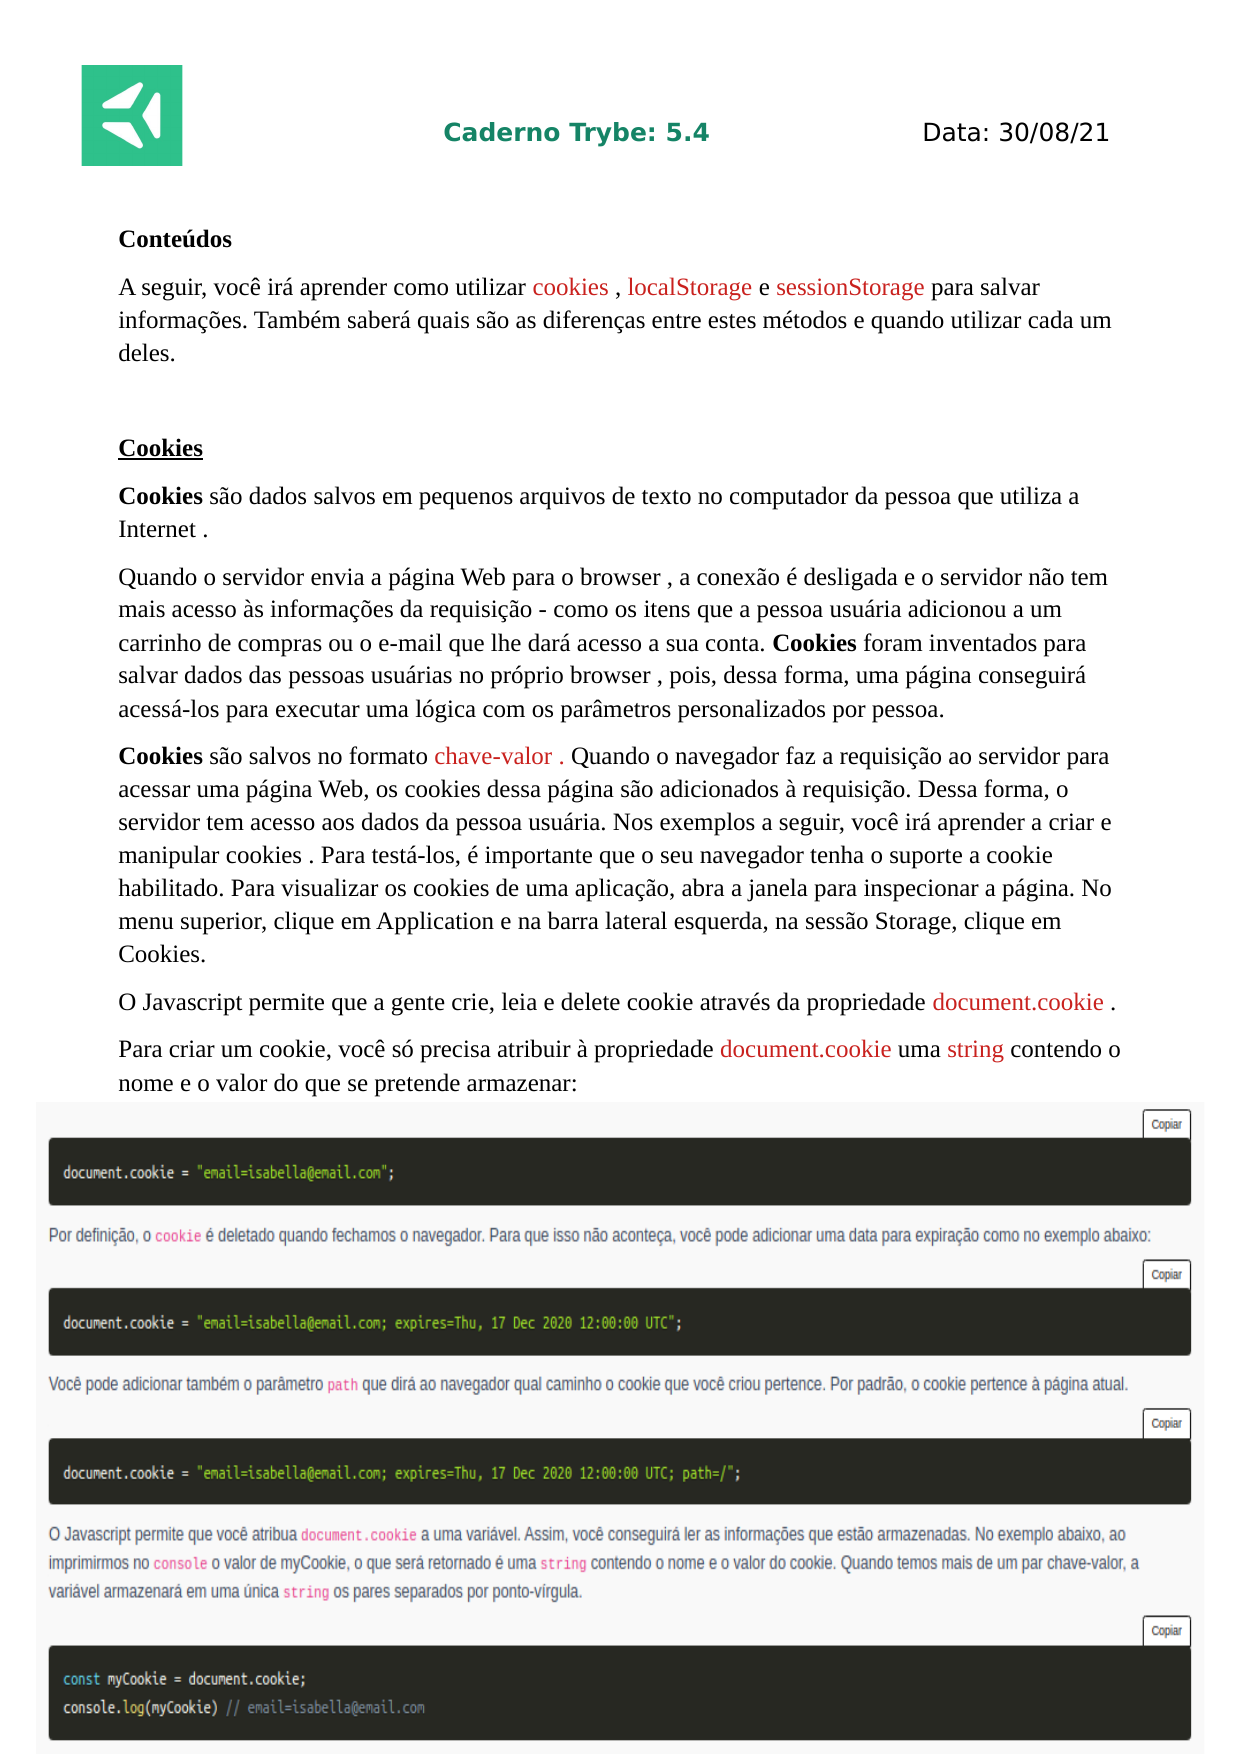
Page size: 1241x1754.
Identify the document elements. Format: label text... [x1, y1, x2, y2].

text Quando o servidor envia a página Web para o browser , a conexão é desligada e o servidor não tem mais acesso às informações da requisição - como os itens que a pessoa usuária adicionou a um carrinho de compras ou o e-mail que lhe dará acesso a sua conta. Cookies foram inventados para salvar dados das pessoas usuárias no próprio browser , pois, dessa forma, uma página conseguirá acessá-los para executar uma lógica com os parâmetros personalizados por pessoa. [118, 562, 1122, 722]
text Conteúdos [118, 224, 1122, 253]
text A seguir, você irá aprender como utilizar cookies , localStorage e sessionStorage para salvar informações. Também saberá quais são as diferenças entre estes métodos e quando utilizar cada um deles. [118, 272, 1122, 367]
text O Javascript permite que a gente crie, leia e delete cookie através da propriedade document.cookie . [118, 987, 1122, 1016]
picture [36, 1102, 1205, 1754]
picture [81, 65, 183, 166]
text Cookies são dados salvos em pequenos arquivos de texto no computador da pessoa que utiliza a Internet . [118, 481, 1122, 543]
text Para criar um cookie, você só precisa atribuir à propriedade document.cookie uma string contendo o nome e o valor do que se pretende armazenar: [118, 1034, 1122, 1096]
text Cookies são salvos no formato chave-valor . Quando o navegador faz a requisição ao servidor para acessar uma página Web, os cookies dessa página são adicionados à requisição. Dessa forma, o servidor tem acesso aos dados da pessoa usuária. Nos exemplos a seguir, você irá aprender a criar e manipular cookies . Para testá-los, é importante que o seu navegador tenha o suporte a cookie habilitado. Para visualizar os cookies de uma aplicação, abra a janela para inspecionar a página. No menu superior, clique em Application e na barra lateral esquerda, na sessão Storage, clique em Cookies. [118, 741, 1122, 968]
text Cookies [118, 433, 1122, 462]
